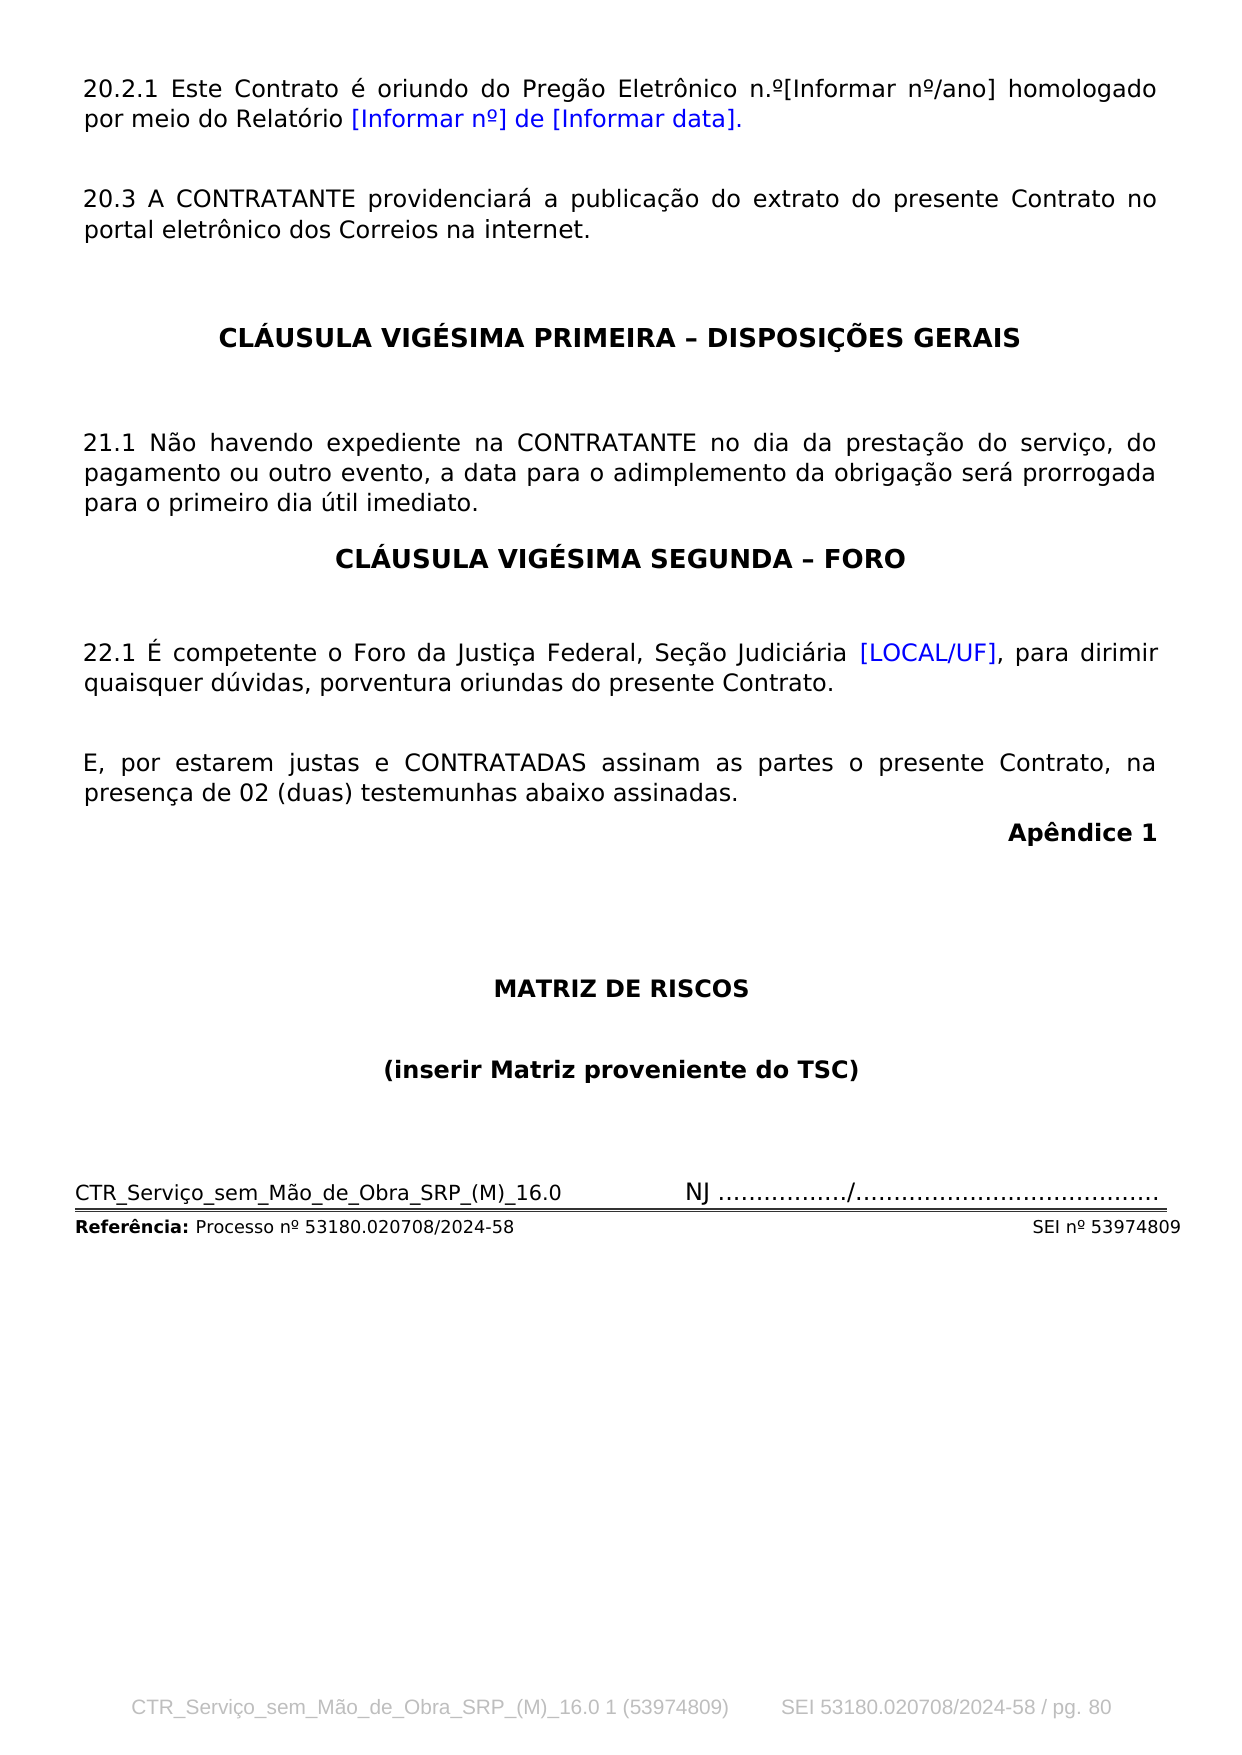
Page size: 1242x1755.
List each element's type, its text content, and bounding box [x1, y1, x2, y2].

subtitle CLÁUSULA VIGÉSIMA SEGUNDA – FORO [75, 544, 1166, 575]
text Apêndice 1 [75, 819, 1157, 847]
text MATRIZ DE RISCOS [75, 975, 1168, 1003]
text 21.1 Não havendo expediente na CONTRATANTE no dia da prestação do serviço, do pagamento ou outro evento, a data para o adimplemento da obrigação será prorrogada para o primeiro dia útil imediato. [83, 429, 1158, 517]
text Referência: Processo nº 53180.020708/2024-58 SEI nº 53974809 [75, 1217, 1181, 1237]
text 20.3 A CONTRATANTE providenciará a publicação do extrato do presente Contrato no portal eletrônico dos Correios na internet. [83, 185, 1158, 244]
text 20.2.1 Este Contrato é oriundo do Pregão Eletrônico n.º[Informar nº/ano] homologado por meio do Relatório [Informar nº] de [Informar data]. [83, 75, 1158, 133]
text (inserir Matriz proveniente do TSC) [75, 1056, 1168, 1084]
text CTR_Serviço_sem_Mão_de_Obra_SRP_(M)_16.0 NJ ................./........................................ [75, 1178, 1181, 1206]
subtitle CLÁUSULA VIGÉSIMA PRIMEIRA – DISPOSIÇÕES GERAIS [75, 323, 1165, 353]
text E, por estarem justas e CONTRATADAS assinam as partes o presente Contrato, na presença de 02 (duas) testemunhas abaixo assinadas. [83, 749, 1158, 807]
text 22.1 É competente o Foro da Justiça Federal, Seção Judiciária [LOCAL/UF], para dirimir quaisquer dúvidas, porventura oriundas do presente Contrato. [83, 639, 1158, 697]
